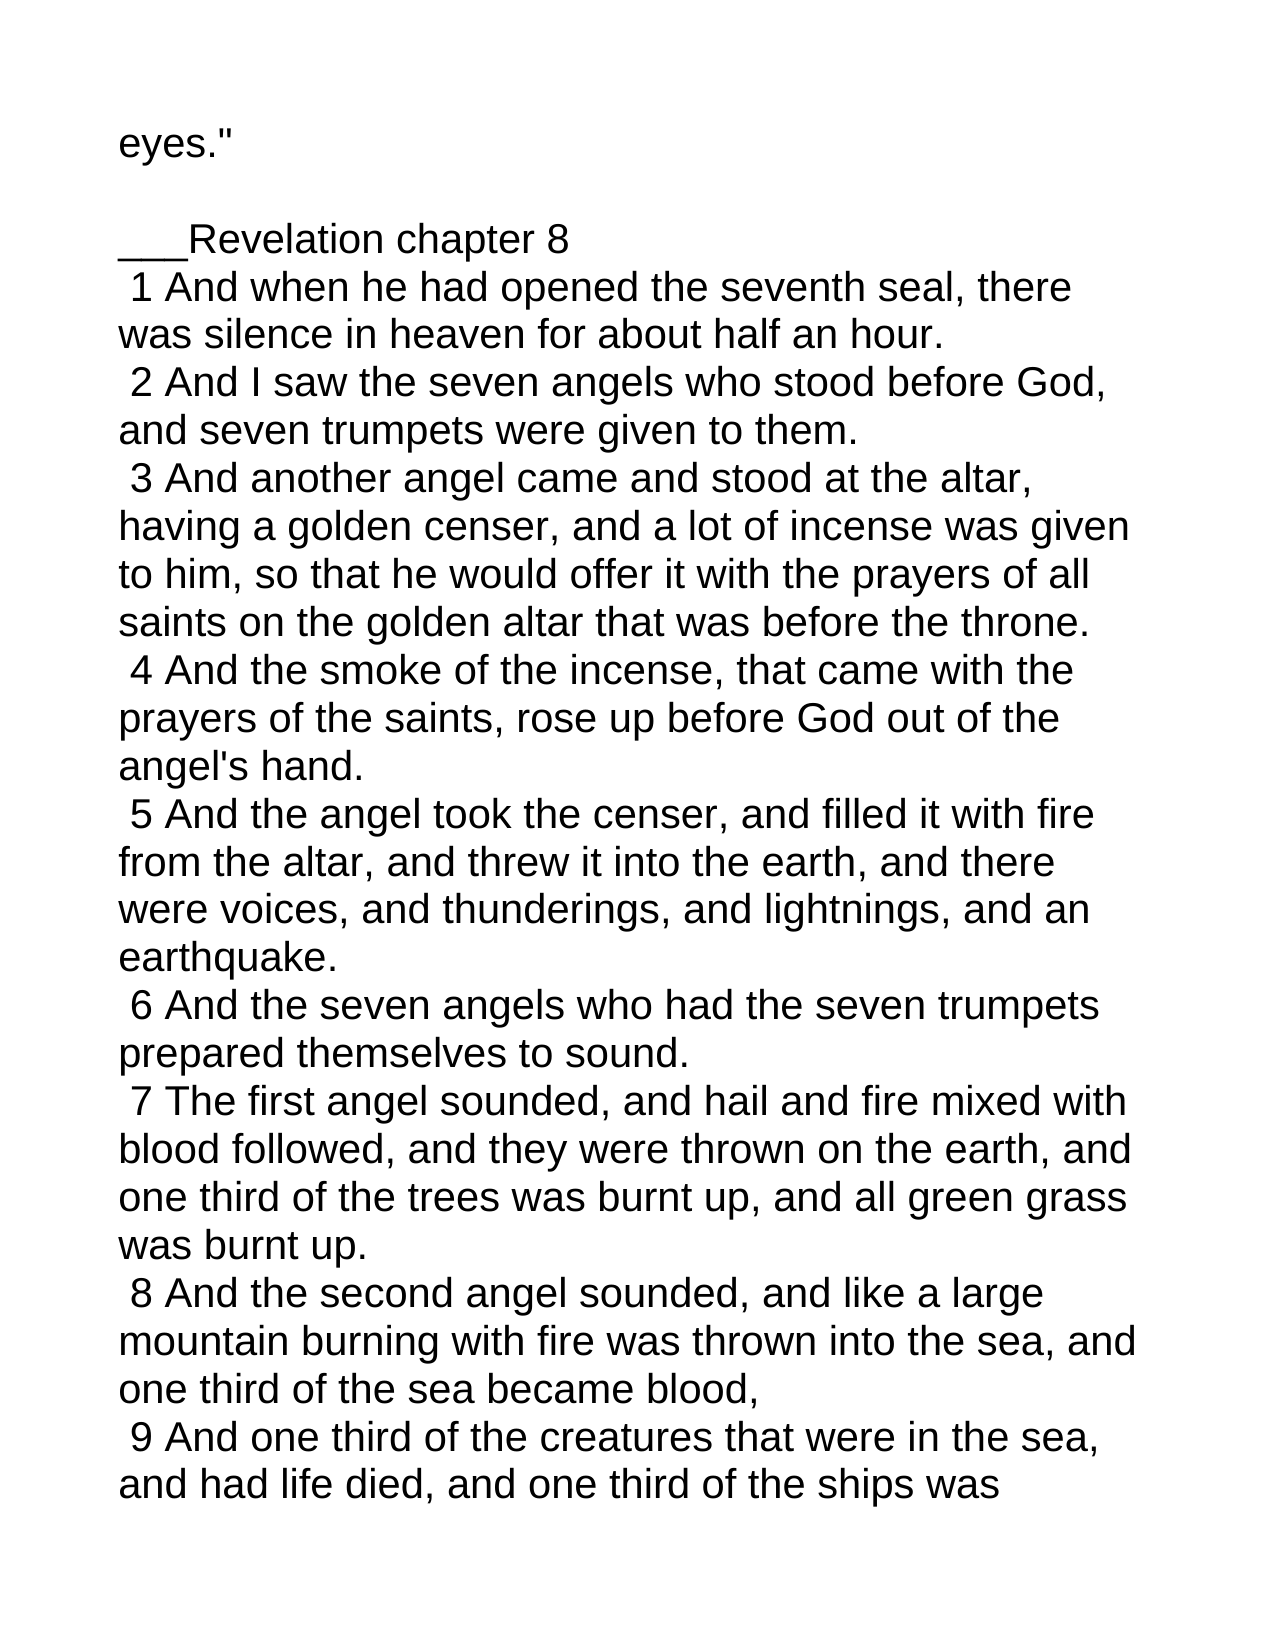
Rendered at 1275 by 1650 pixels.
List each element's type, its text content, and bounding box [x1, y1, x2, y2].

text eyes." [118, 118, 1157, 166]
text 4 And the smoke of the incense, that came with the prayers of the saints, rose up before God out of the angel's hand. [118, 645, 1157, 789]
text 2 And I saw the seven angels who stood before God, and seven trumpets were given to them. [118, 358, 1157, 453]
text 6 And the seven angels who had the seven trumpets prepared themselves to sound. [118, 981, 1157, 1076]
text 7 The first angel sounded, and hail and fire mixed with blood followed, and they were thrown on the earth, and one third of the trees was burnt up, and all green grass was burnt up. [118, 1076, 1157, 1268]
text 1 And when he had opened the seventh seal, there was silence in heaven for about half an hour. [118, 262, 1157, 358]
text 3 And another angel came and stood at the altar, having a golden censer, and a lot of incense was given to him, so that he would offer it with the prayers of all saints on the golden altar that was before the throne. [118, 453, 1157, 645]
text ___Revelation chapter 8 [118, 214, 1157, 262]
text 5 And the angel took the censer, and filled it with fire from the altar, and threw it into the earth, and there were voices, and thunderings, and lightnings, and an earthquake. [118, 789, 1157, 981]
text 8 And the second angel sounded, and like a large mountain burning with fire was thrown into the sea, and one third of the sea became blood, [118, 1268, 1157, 1412]
text 9 And one third of the creatures that were in the sea, and had life died, and one third of the ships was [118, 1412, 1157, 1508]
